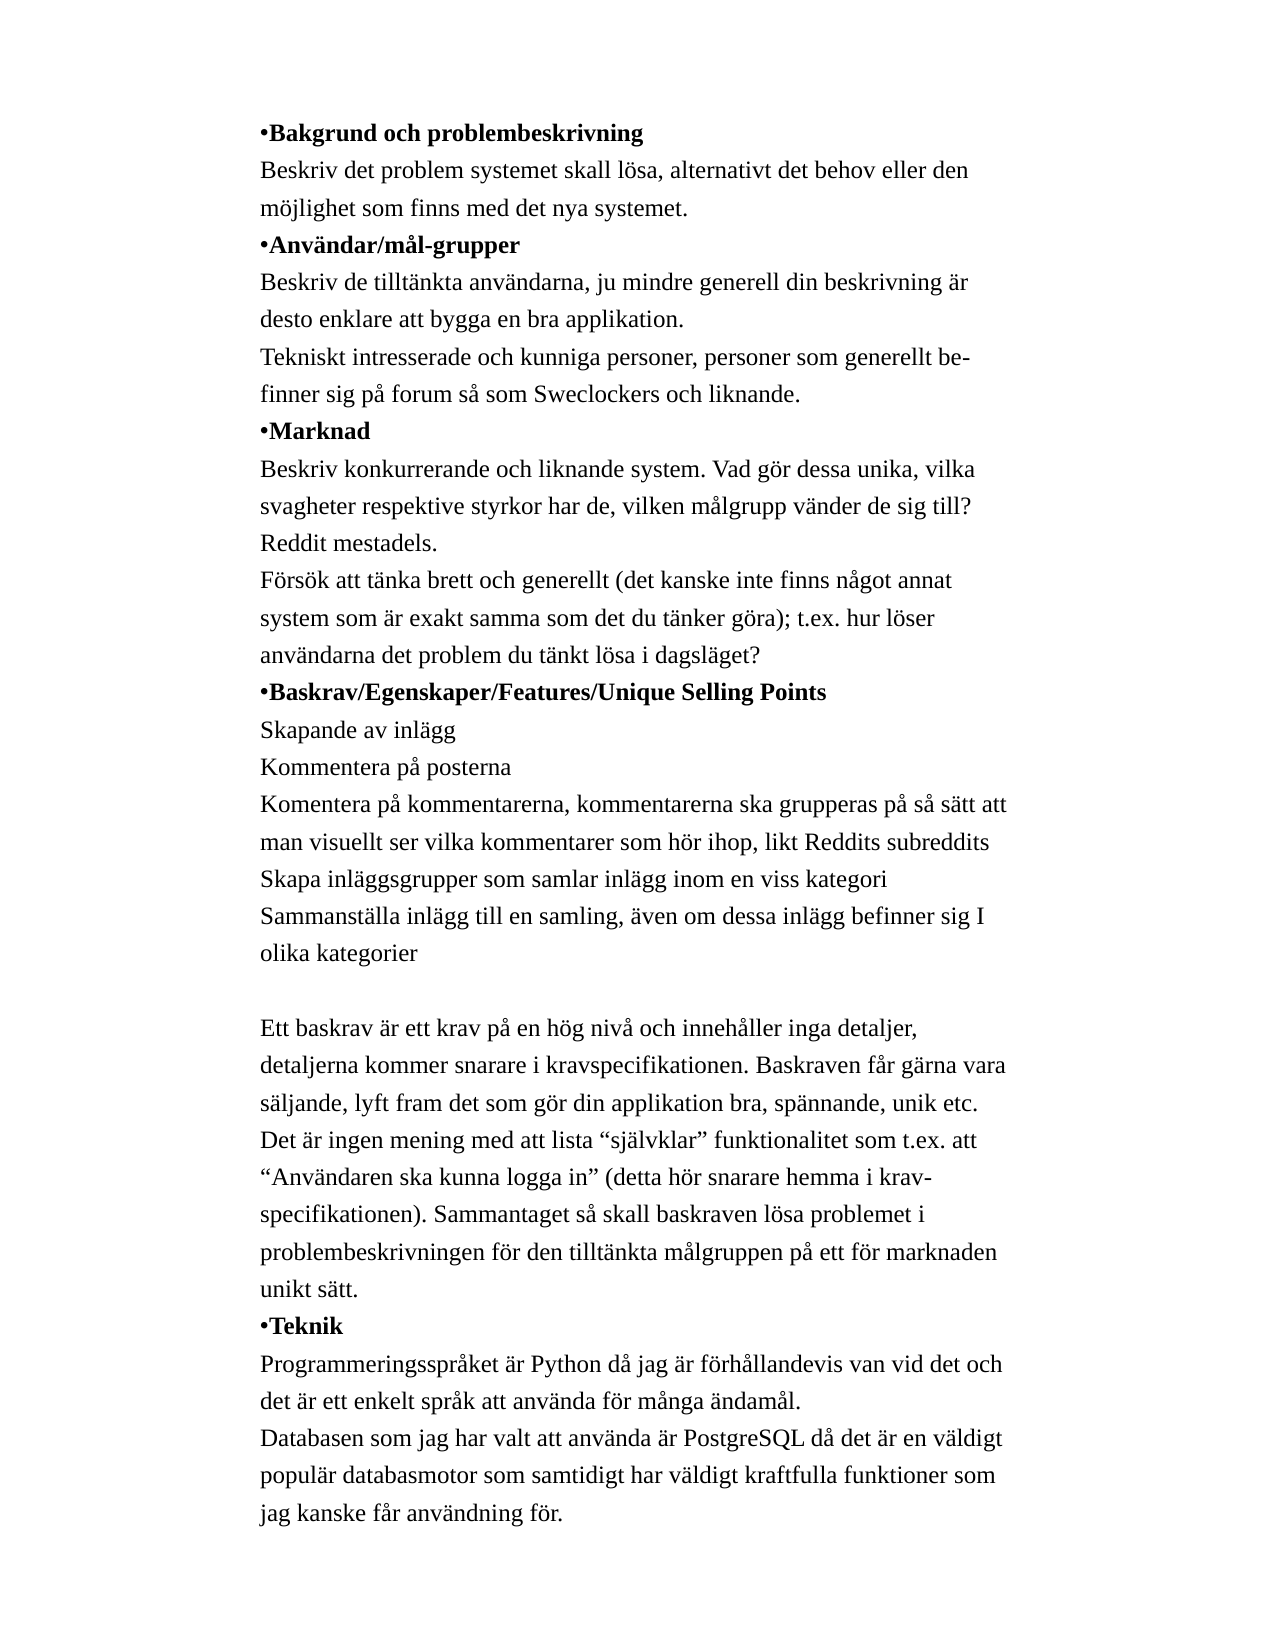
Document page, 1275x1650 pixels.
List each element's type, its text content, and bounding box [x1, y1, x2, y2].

list Bakgrund och problembeskrivning Beskriv det problem systemet skall lösa, alternativt det behov eller den möjlighet som finns med det nya systemet. [260, 118, 1015, 221]
list Försök att tänka brett och generellt (det kanske inte finns något annat system som är exakt samma som det du tänker göra); t.ex. hur löser användarna det problem du tänkt lösa i dagsläget? [260, 566, 1015, 669]
list Baskrav/Egenskaper/Features/Unique Selling Points Skapande av inlägg [260, 677, 1015, 743]
list Teknik Programmeringsspråket är Python då jag är förhållandevis van vid det och det är ett enkelt språk att använda för många ändamål. Databasen som jag har valt att använda är PostgreSQL då det är en väldigt populär databasmotor som samtidigt har väldigt kraftfulla funktioner som jag kanske får användning för. [260, 1311, 1015, 1527]
list Tekniskt intresserade och kunniga personer, personer som generellt be­finner sig på forum så som Sweclockers och liknande. [260, 342, 1015, 408]
list Användar/mål-grupper Beskriv de tilltänkta användarna, ju mindre generell din beskrivning är desto enklare att bygga en bra applikation. [260, 230, 1015, 333]
list Marknad Beskriv konkurrerande och liknande system. Vad gör dessa unika, vilka svagheter respektive styrkor har de, vilken målgrupp vänder de sig till? Reddit mestadels. [260, 416, 1015, 557]
list Kommentera på posterna Komentera på kommentarerna, kommentarerna ska grupperas på så sätt att man visuellt ser vilka kommentarer som hör ihop, likt Reddits subreddits Skapa inläggsgrupper som samlar inlägg inom en viss kategori Sammanställa inlägg till en samling, även om dessa inlägg befinner sig I olika kategorier Ett baskrav är ett krav på en hög nivå och innehåller inga detaljer, detaljerna kommer snarare i kravspecifikationen. Baskraven får gärna vara säljande, lyft fram det som gör din applikation bra, spännande, unik etc. Det är ingen mening med att lista “självklar” funktionalitet som t.ex. att “Användaren ska kunna logga in” (detta hör snarare hemma i krav­specifikationen). Sammantaget så skall baskraven lösa problemet i problembeskrivningen för den tilltänkta målgruppen på ett för marknaden unikt sätt. [260, 752, 1015, 1303]
